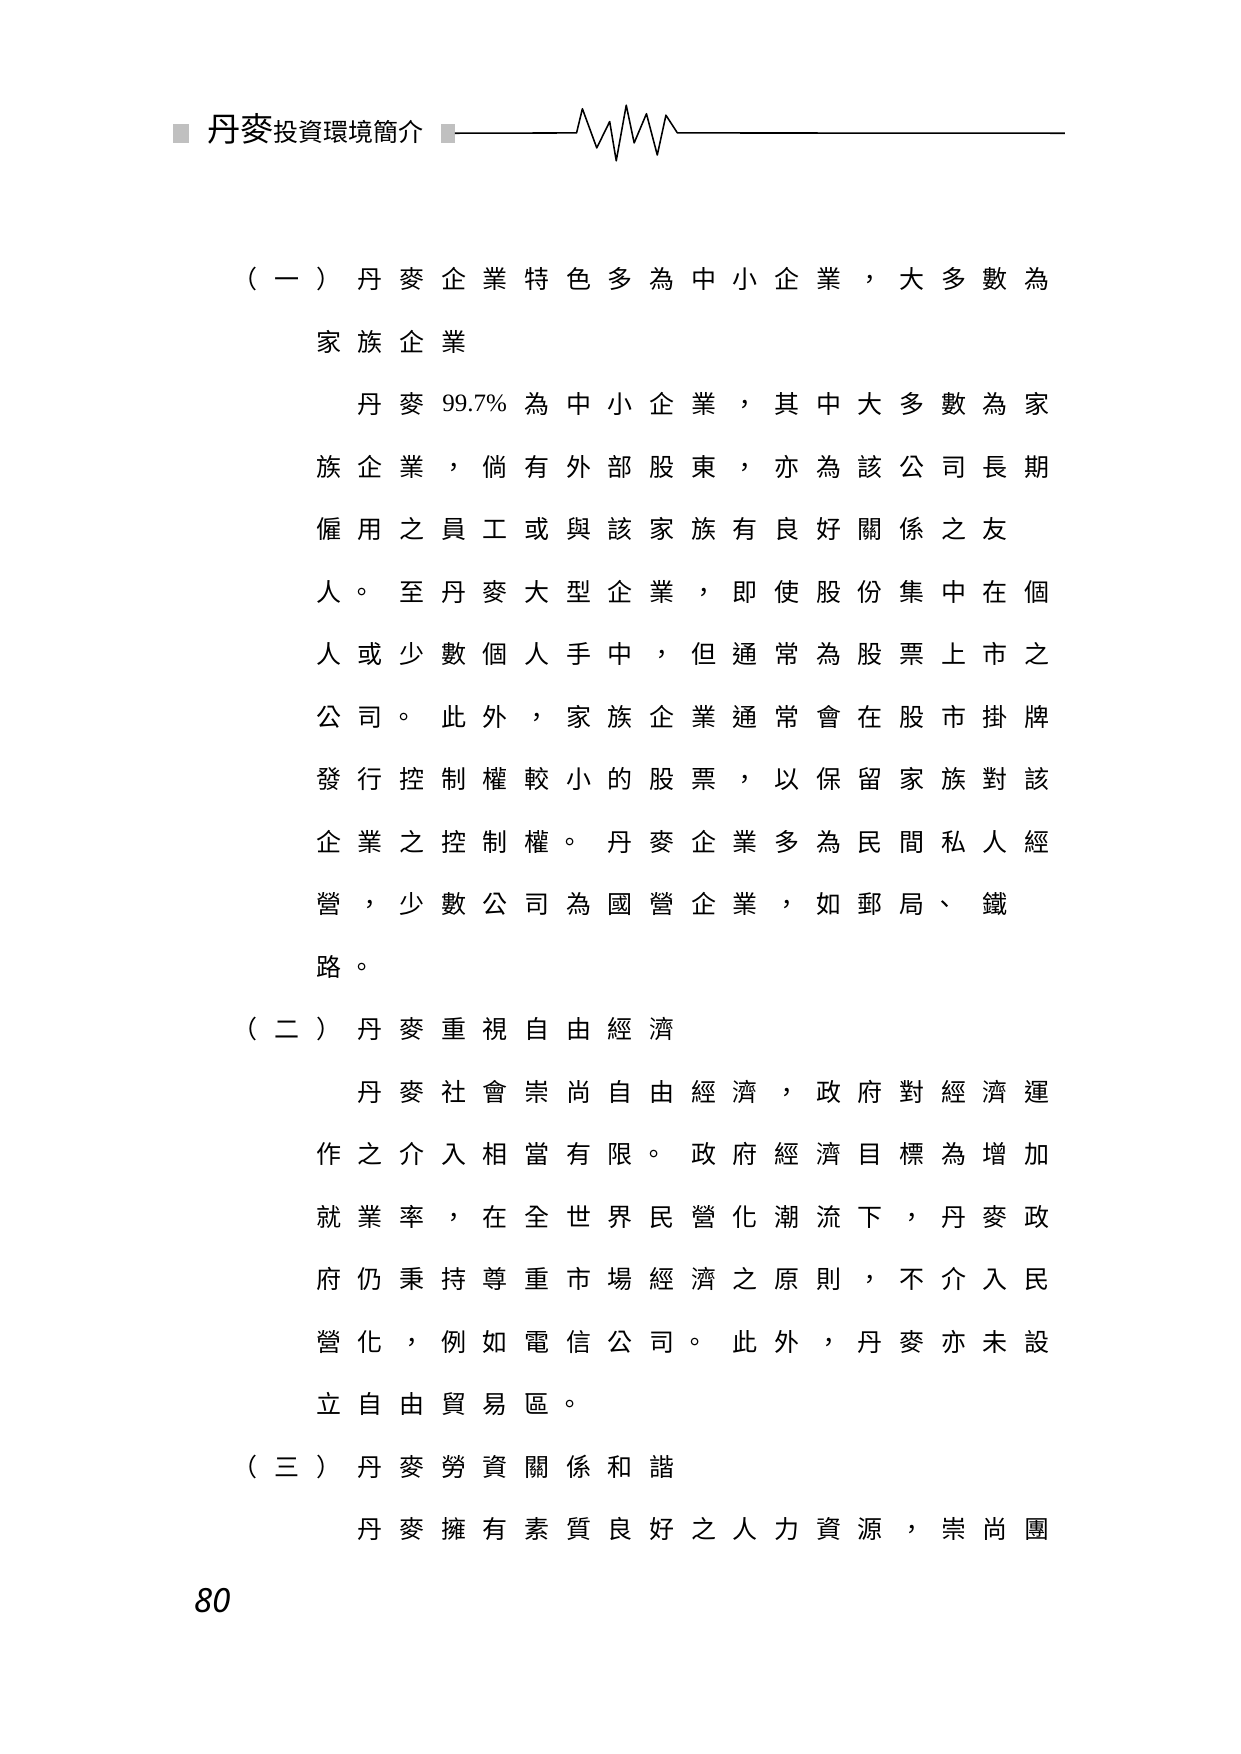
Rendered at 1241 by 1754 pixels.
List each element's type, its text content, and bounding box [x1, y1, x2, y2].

text 丹麥社會崇尚自由經濟，政府對經濟運作之介入相當有限。政府經濟目標為增加就業率，在全世界民營化潮流下，丹麥政府仍秉持尊重市場經濟之原則，不介入民營化，例如電信公司。此外，丹麥亦未設立自由貿易區。 [281, 1049, 1058, 1424]
text 丹麥擁有素質良好之人力資源，崇尚團 [281, 1486, 1058, 1549]
text （一）丹麥企業特色多為中小企業，大多數為家族企業 [207, 236, 1058, 361]
text （二）丹麥重視自由經濟 [207, 986, 1058, 1049]
text 丹麥99.7%為中小企業，其中大多數為家族企業，倘有外部股東，亦為該公司長期僱用之員工或與該家族有良好關係之友人。至丹麥大型企業，即使股份集中在個人或少數個人手中，但通常為股票上市之公司。此外，家族企業通常會在股市掛牌發行控制權較小的股票，以保留家族對該企業之控制權。丹麥企業多為民間私人經營，少數公司為國營企業，如郵局、鐵路。 [281, 361, 1058, 986]
text （三）丹麥勞資關係和諧 [207, 1424, 1058, 1486]
